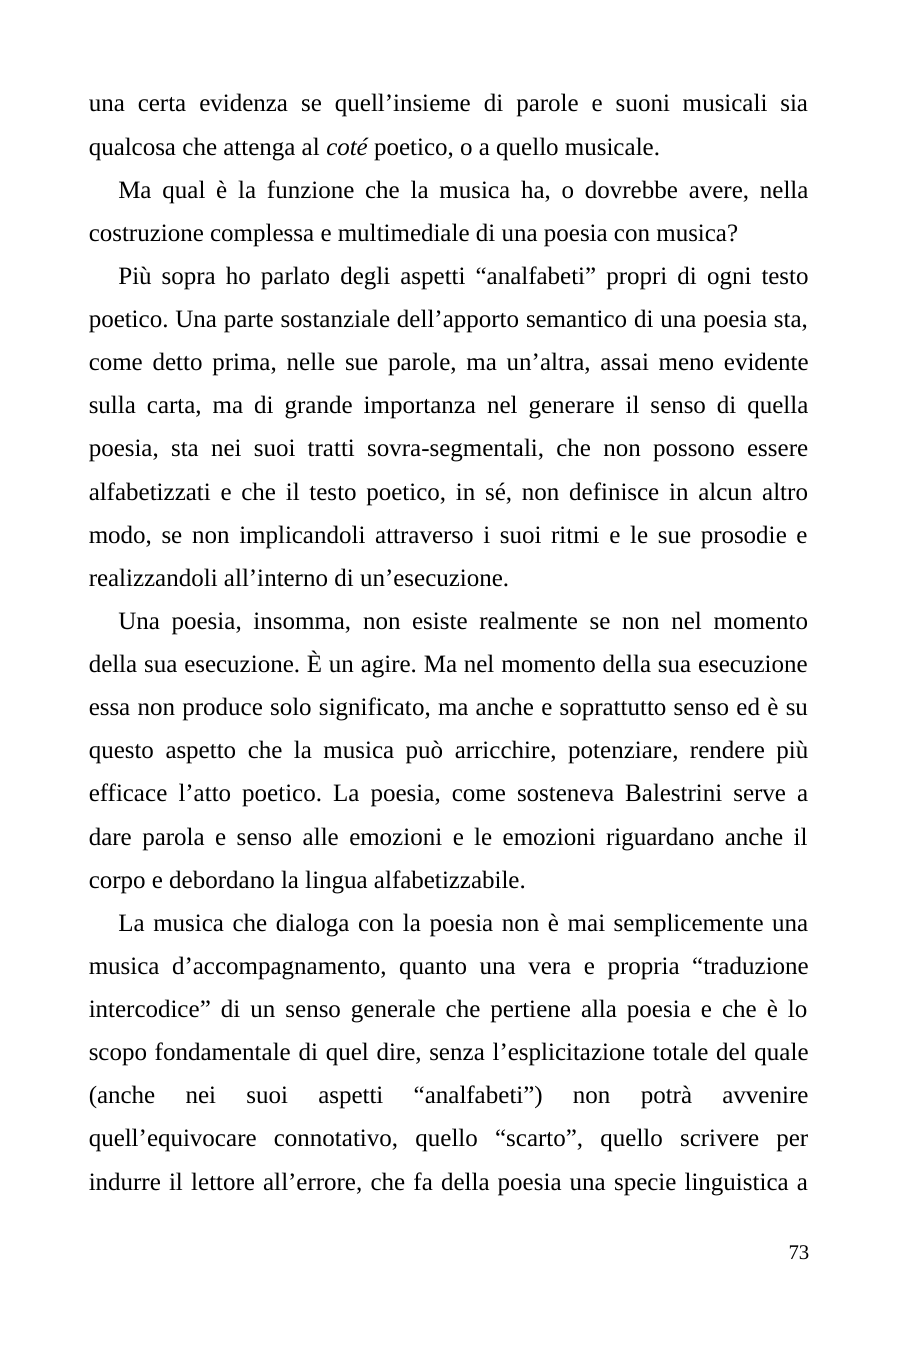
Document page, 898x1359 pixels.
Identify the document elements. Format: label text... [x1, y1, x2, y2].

text una certa evidenza se quell’insieme di parole e suoni musicali sia qualcosa che attenga al coté poetico, o a quello musicale. [88, 88, 809, 160]
text Più sopra ho parlato degli aspetti “analfabeti” propri di ogni testo poetico. Una parte sostanziale dell’apporto semantico di una poesia sta, come detto prima, nelle sue parole, ma un’altra, assai meno evidente sulla carta, ma di grande importanza nel generare il senso di quella poesia, sta nei suoi tratti sovra-segmentali, che non possono essere alfabetizzati e che il testo poetico, in sé, non definisce in alcun altro modo, se non implicandoli attraverso i suoi ritmi e le sue prosodie e realizzandoli all’interno di un’esecuzione. [88, 261, 809, 592]
text Una poesia, insomma, non esiste realmente se non nel momento della sua esecuzione. È un agire. Ma nel momento della sua esecuzione essa non produce solo significato, ma anche e soprattutto senso ed è su questo aspetto che la musica può arricchire, potenziare, rendere più efficace l’atto poetico. La poesia, come sosteneva Balestrini serve a dare parola e senso alle emozioni e le emozioni riguardano anche il corpo e debordano la lingua alfabetizzabile. [88, 606, 809, 893]
text Ma qual è la funzione che la musica ha, o dovrebbe avere, nella costruzione complessa e multimediale di una poesia con musica? [88, 175, 809, 247]
text La musica che dialoga con la poesia non è mai semplicemente una musica d’accompagnamento, quanto una vera e propria “traduzione intercodice” di un senso generale che pertiene alla poesia e che è lo scopo fondamentale di quel dire, senza l’esplicitazione totale del quale (anche nei suoi aspetti “analfabeti”) non potrà avvenire quell’equivocare connotativo, quello “scarto”, quello scrivere per indurre il lettore all’errore, che fa della poesia una specie linguistica a [88, 908, 809, 1195]
